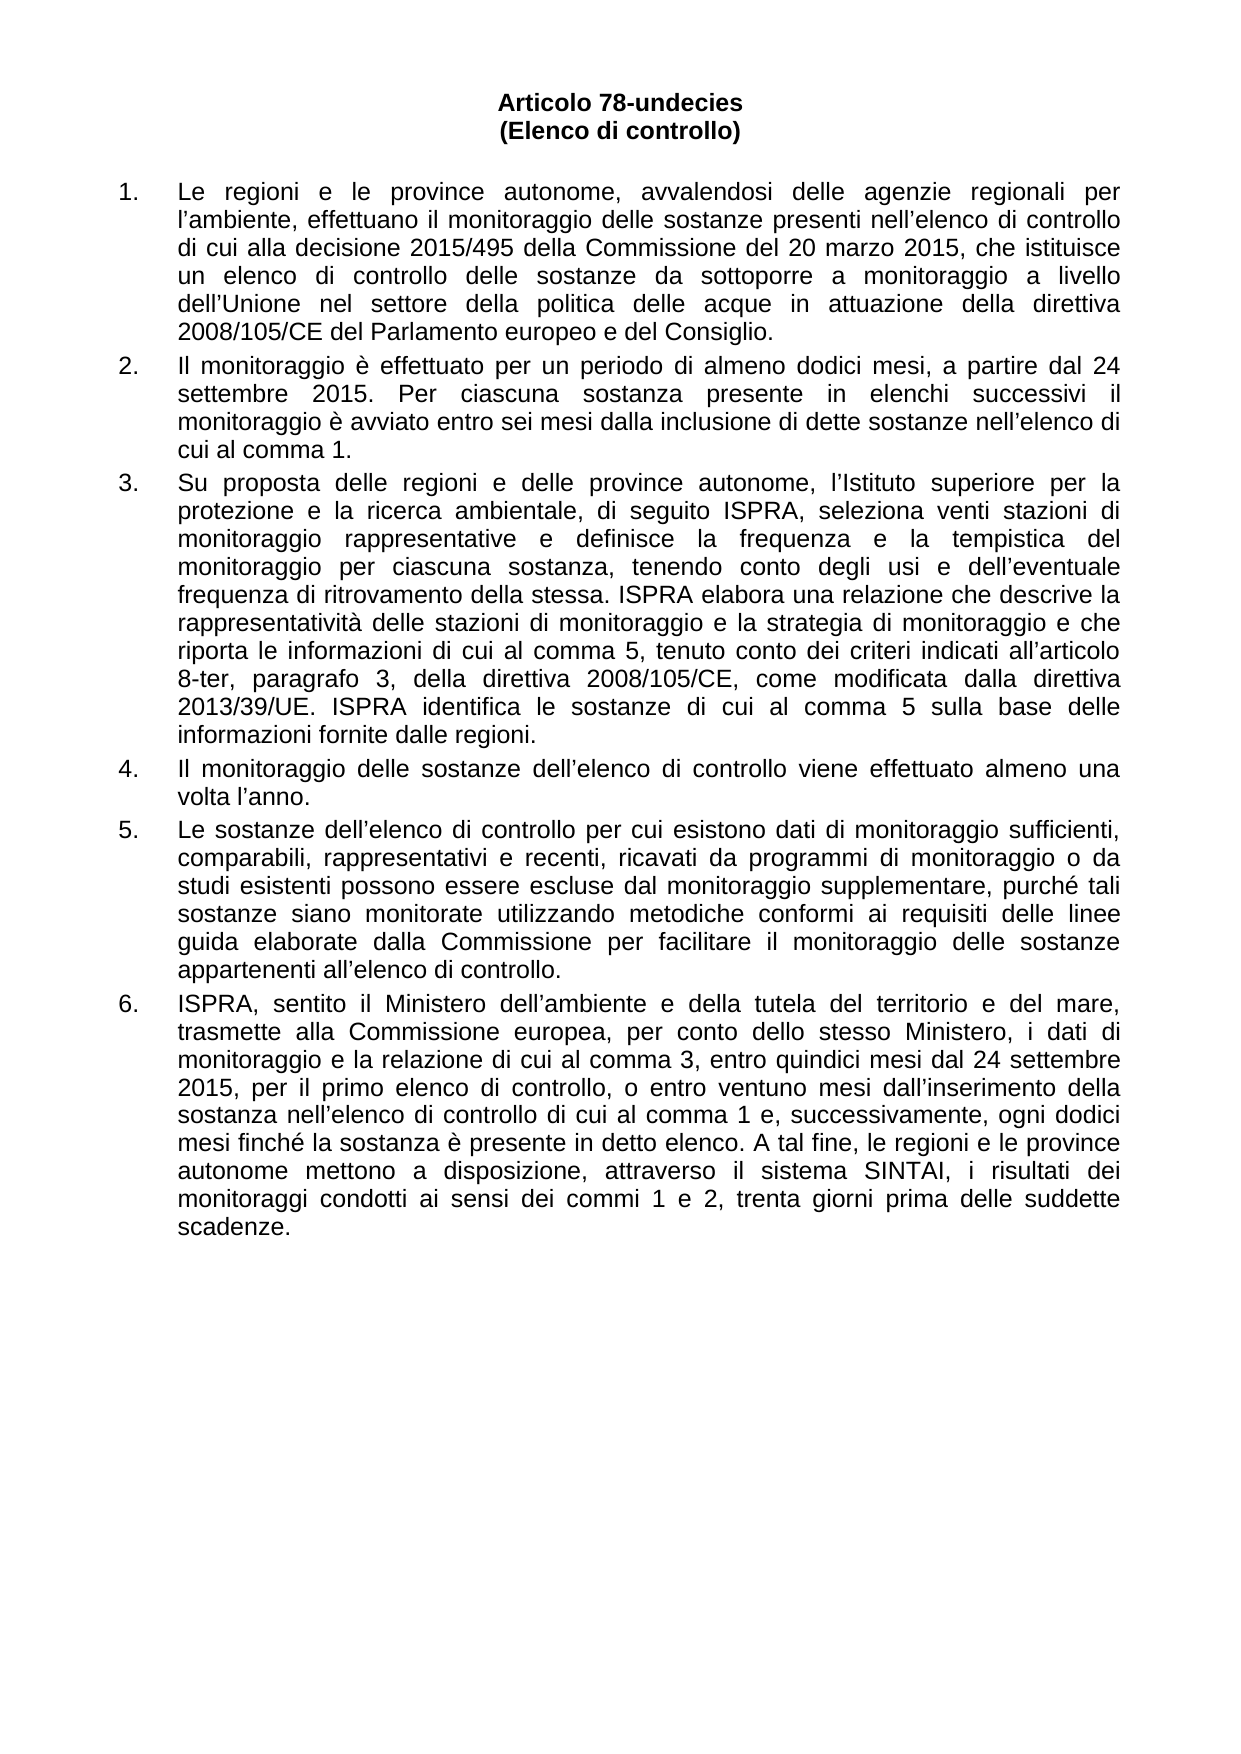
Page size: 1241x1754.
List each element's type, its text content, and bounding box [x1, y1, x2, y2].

text 4. Il monitoraggio delle sostanze dell’elenco di controllo viene effettuato almeno una volta l’anno. [118, 754, 1122, 810]
text 2. Il monitoraggio è effettuato per un periodo di almeno dodici mesi, a partire dal 24 settembre 2015. Per ciascuna sostanza presente in elenchi successivi il monitoraggio è avviato entro sei mesi dalla inclusione di dette sostanze nell’elenco di cui al comma 1. [118, 352, 1122, 463]
text 5. Le sostanze dell’elenco di controllo per cui esistono dati di monitoraggio sufficienti, comparabili, rappresentativi e recenti, ricavati da programmi di monitoraggio o da studi esistenti possono essere escluse dal monitoraggio supplementare, purché tali sostanze siano monitorate utilizzando metodiche conformi ai requisiti delle linee guida elaborate dalla Commissione per facilitare il monitoraggio delle sostanze appartenenti all’elenco di controllo. [118, 816, 1122, 984]
text 1. Le regioni e le province autonome, avvalendosi delle agenzie regionali per l’ambiente, effettuano il monitoraggio delle sostanze presenti nell’elenco di controllo di cui alla decisione 2015/495 della Commissione del 20 marzo 2015, che istituisce un elenco di controllo delle sostanze da sottoporre a monitoraggio a livello dell’Unione nel settore della politica delle acque in attuazione della direttiva 2008/105/CE del Parlamento europeo e del Consiglio. [118, 178, 1122, 346]
text 3. Su proposta delle regioni e delle province autonome, l’Istituto superiore per la protezione e la ricerca ambientale, di seguito ISPRA, seleziona venti stazioni di monitoraggio rappresentative e definisce la frequenza e la tempistica del monitoraggio per ciascuna sostanza, tenendo conto degli usi e dell’eventuale frequenza di ritrovamento della stessa. ISPRA elabora una relazione che descrive la rappresentatività delle stazioni di monitoraggio e la strategia di monitoraggio e che riporta le informazioni di cui al comma 5, tenuto conto dei criteri indicati all’articolo 8‑ter, paragrafo 3, della direttiva 2008/105/CE, come modificata dalla direttiva 2013/39/UE. ISPRA identifica le sostanze di cui al comma 5 sulla base delle informazioni fornite dalle regioni. [118, 469, 1122, 748]
subtitle Articolo 78-undecies (Elenco di controllo) [118, 88, 1122, 144]
text 6. ISPRA, sentito il Ministero dell’ambiente e della tutela del territorio e del mare, trasmette alla Commissione europea, per conto dello stesso Ministero, i dati di monitoraggio e la relazione di cui al comma 3, entro quindici mesi dal 24 settembre 2015, per il primo elenco di controllo, o entro ventuno mesi dall’inserimento della sostanza nell’elenco di controllo di cui al comma 1 e, successivamente, ogni dodici mesi finché la sostanza è presente in detto elenco. A tal fine, le regioni e le province autonome mettono a disposizione, attraverso il sistema SINTAI, i risultati dei monitoraggi condotti ai sensi dei commi 1 e 2, trenta giorni prima delle suddette scadenze. [118, 989, 1122, 1241]
